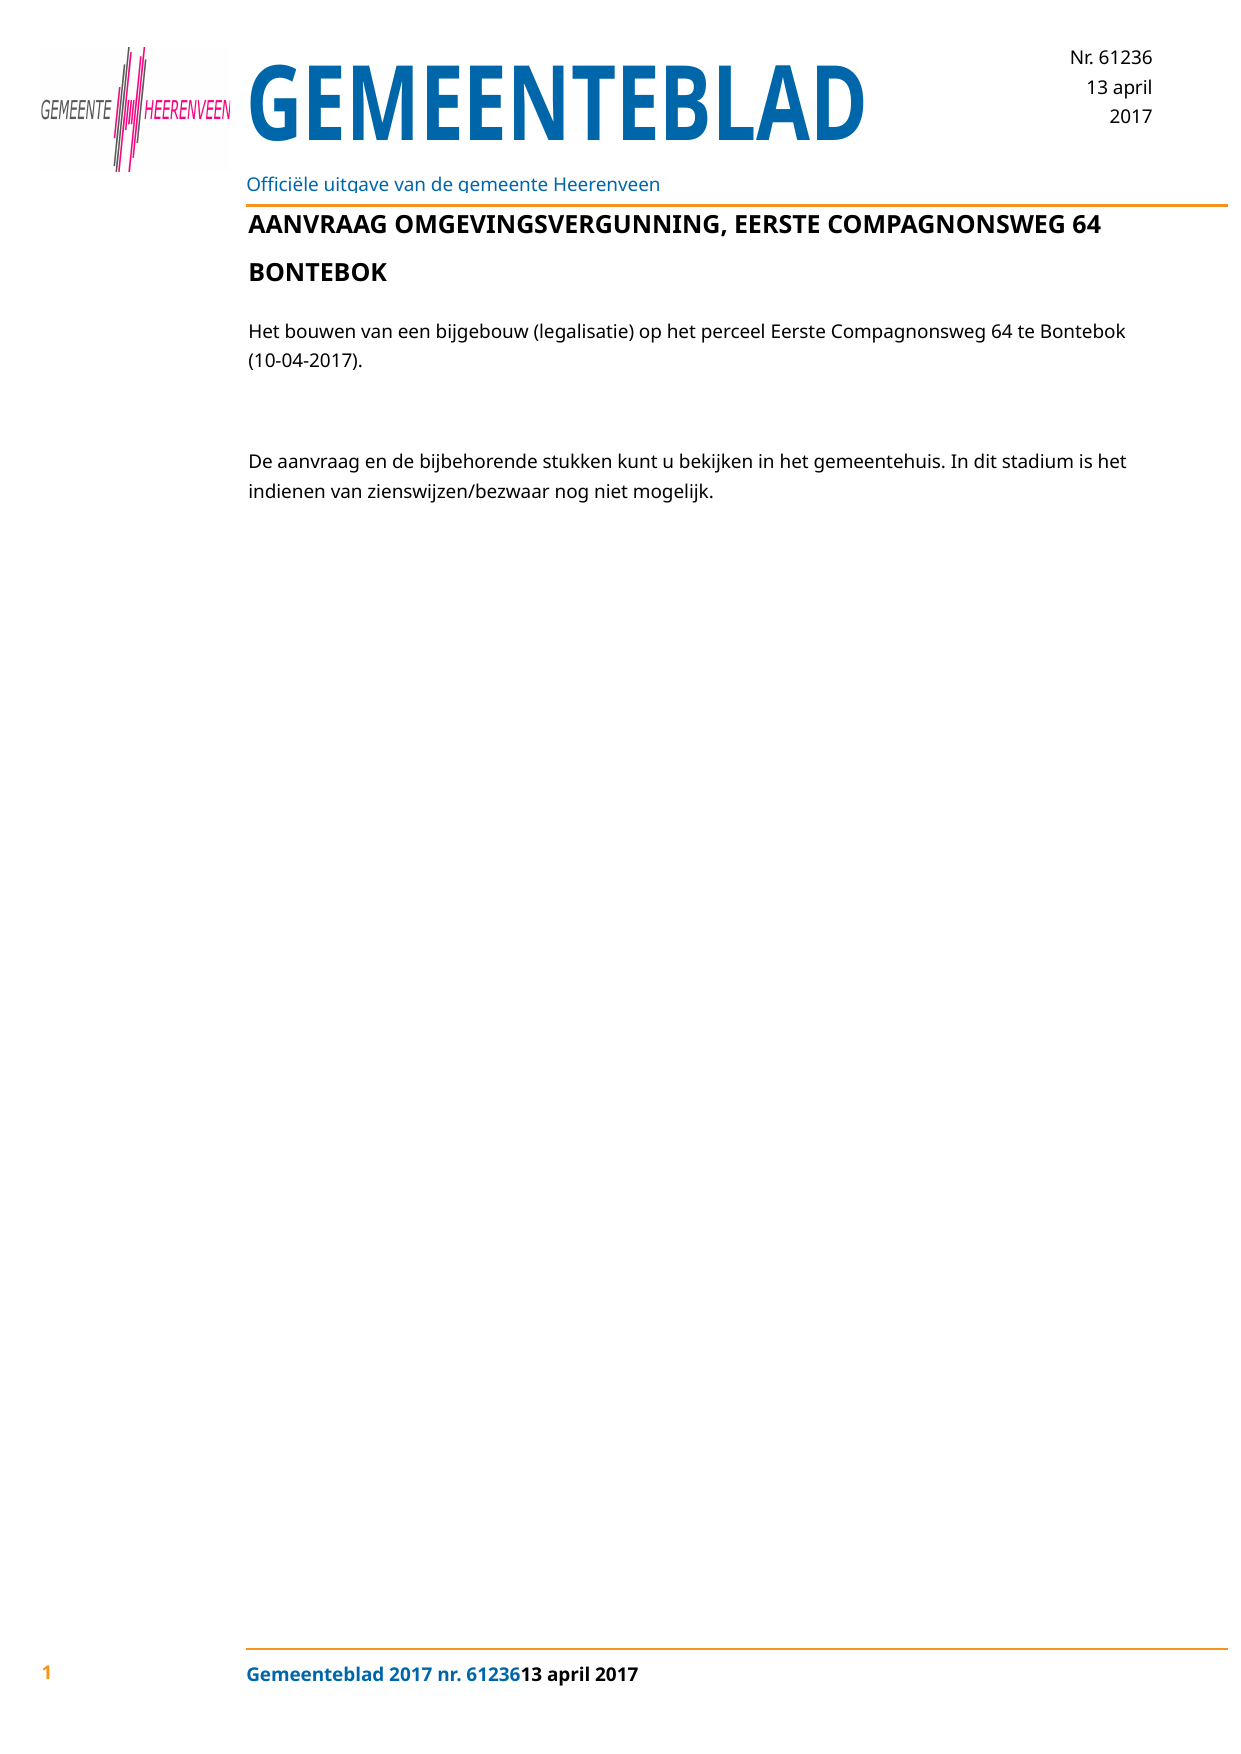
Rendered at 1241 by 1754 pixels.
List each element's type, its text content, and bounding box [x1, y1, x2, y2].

text De aanvraag en de bijbehorende stukken kunt u bekijken in het gemeentehuis. In dit stadium is het indienen van zienswijzen/bezwaar nog niet mogelijk. [248, 448, 1152, 504]
text Het bouwen van een bijgebouw (legalisatie) op het perceel Eerste Compagnonsweg 64 te Bontebok (10-04-2017). [248, 318, 1152, 373]
picture [41, 47, 231, 172]
text AANVRAAG OMGEVINGSVERGUNNING, EERSTE COMPAGNONSWEG 64 BONTEBOK [248, 207, 1152, 288]
